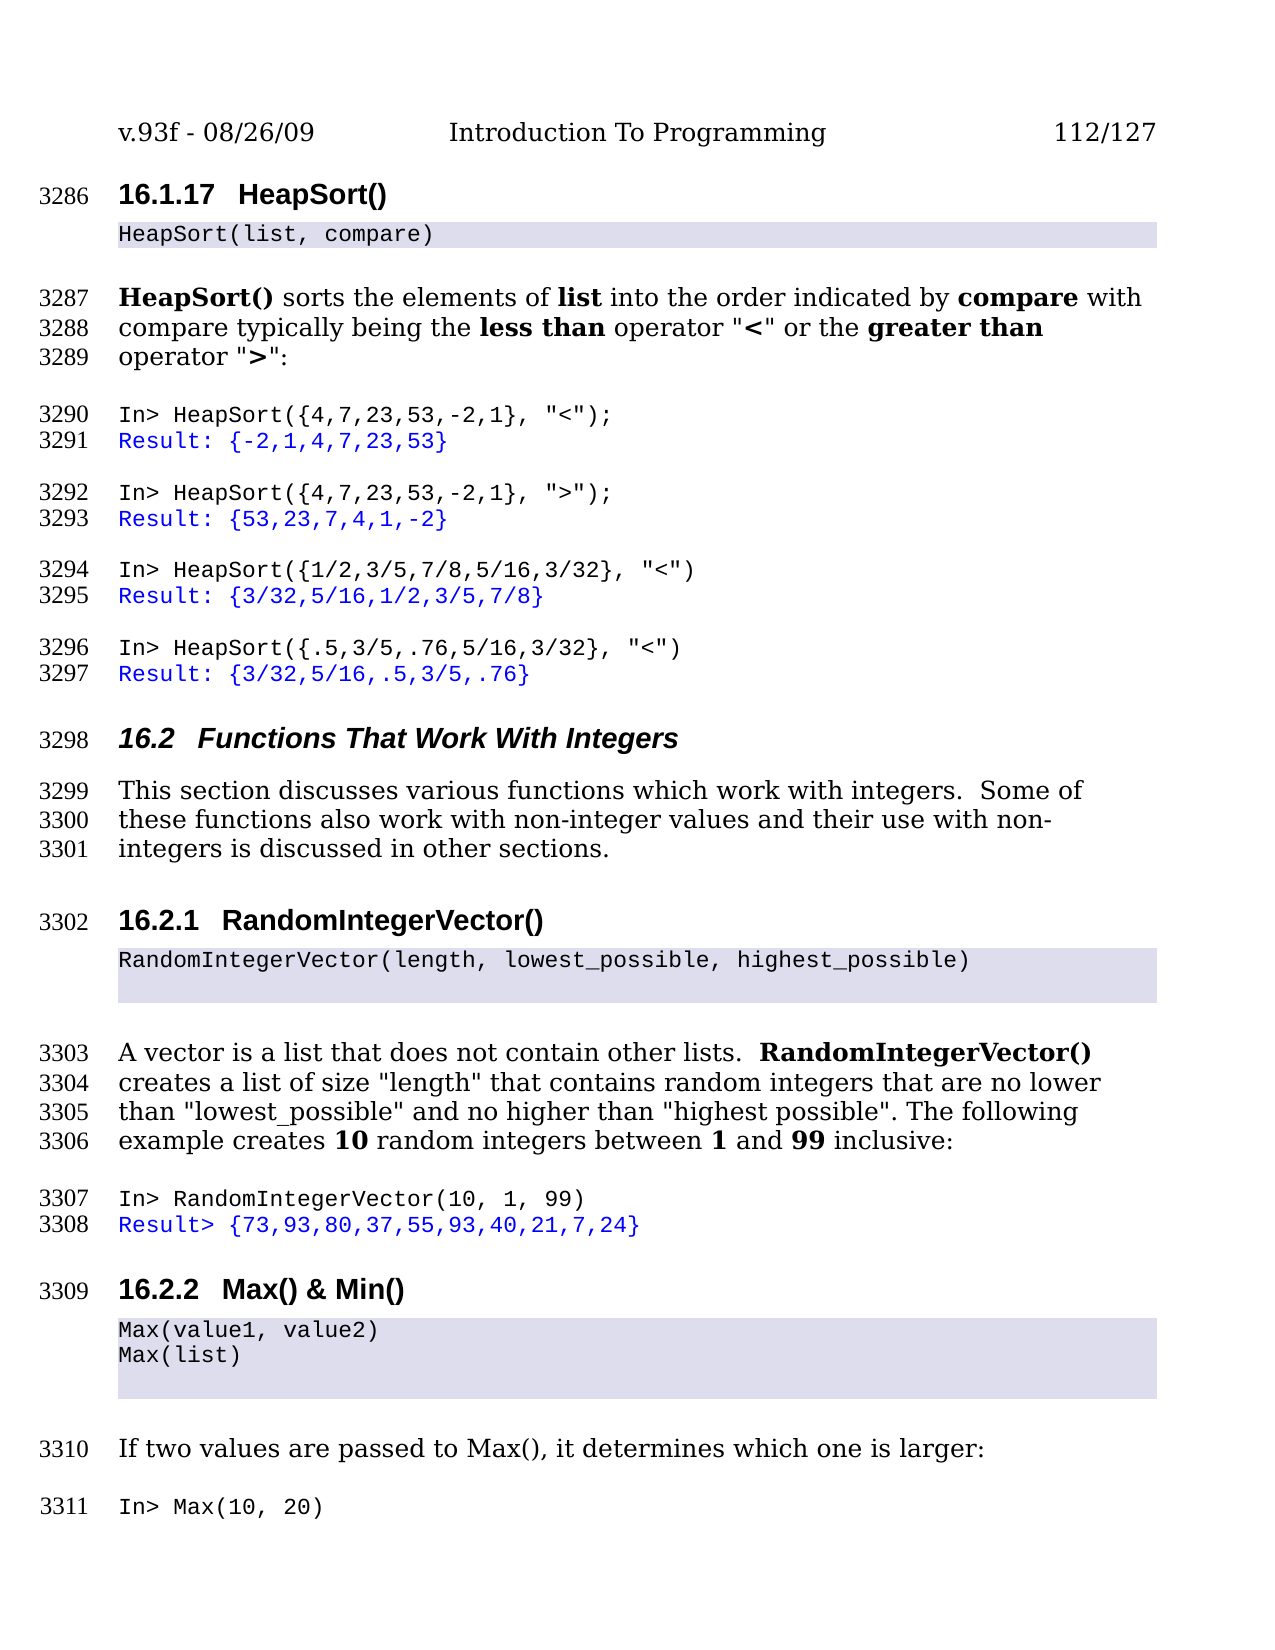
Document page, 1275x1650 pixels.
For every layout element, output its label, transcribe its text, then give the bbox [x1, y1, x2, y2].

text In> HeapSort({4,7,23,53,-2,1}, "<"); [118, 403, 1157, 429]
text HeapSort() sorts the elements of list into the order indicated by compare with compare typically being the less than operator "<" or the greater than operator ">": [118, 283, 1157, 371]
subtitle Max() & Min() [118, 1272, 1157, 1306]
text Result> {73,93,80,37,55,93,40,21,7,24} [118, 1213, 1157, 1239]
text In> HeapSort({.5,3/5,.76,5/16,3/32}, "<") [118, 637, 1157, 663]
text A vector is a list that does not contain other lists. RandomIntegerVector() creates a list of size "length" that contains random integers that are no lower than "lowest_possible" and no higher than "highest possible". The following example creates 10 random integers between 1 and 99 inclusive: [118, 1038, 1157, 1156]
text Result: {3/32,5/16,1/2,3/5,7/8} [118, 585, 1157, 611]
subtitle HeapSort() [118, 177, 1157, 210]
table_header RandomIntegerVector(length, lowest_possible, highest_possible) [118, 948, 1157, 1003]
text In> HeapSort({4,7,23,53,-2,1}, ">"); [118, 481, 1157, 507]
subtitle Functions That Work With Integers [118, 722, 1157, 755]
text Result: {3/32,5/16,.5,3/5,.76} [118, 663, 1157, 688]
text Result: {53,23,7,4,1,-2} [118, 507, 1157, 533]
table_header HeapSort(list, compare) [118, 222, 1157, 248]
text In> RandomIntegerVector(10, 1, 99) [118, 1187, 1157, 1213]
table_header Max(value1, value2) Max(list) [118, 1318, 1157, 1399]
text Result: {-2,1,4,7,23,53} [118, 429, 1157, 455]
text In> HeapSort({1/2,3/5,7/8,5/16,3/32}, "<") [118, 559, 1157, 585]
text If two values are passed to Max(), it determines which one is larger: [118, 1434, 1157, 1463]
subtitle RandomIntegerVector() [118, 903, 1157, 936]
text This section discusses various functions which work with integers. Some of these functions also work with non-integer values and their use with non-integers is discussed in other sections. [118, 776, 1157, 863]
text In> Max(10, 20) [118, 1495, 1157, 1521]
